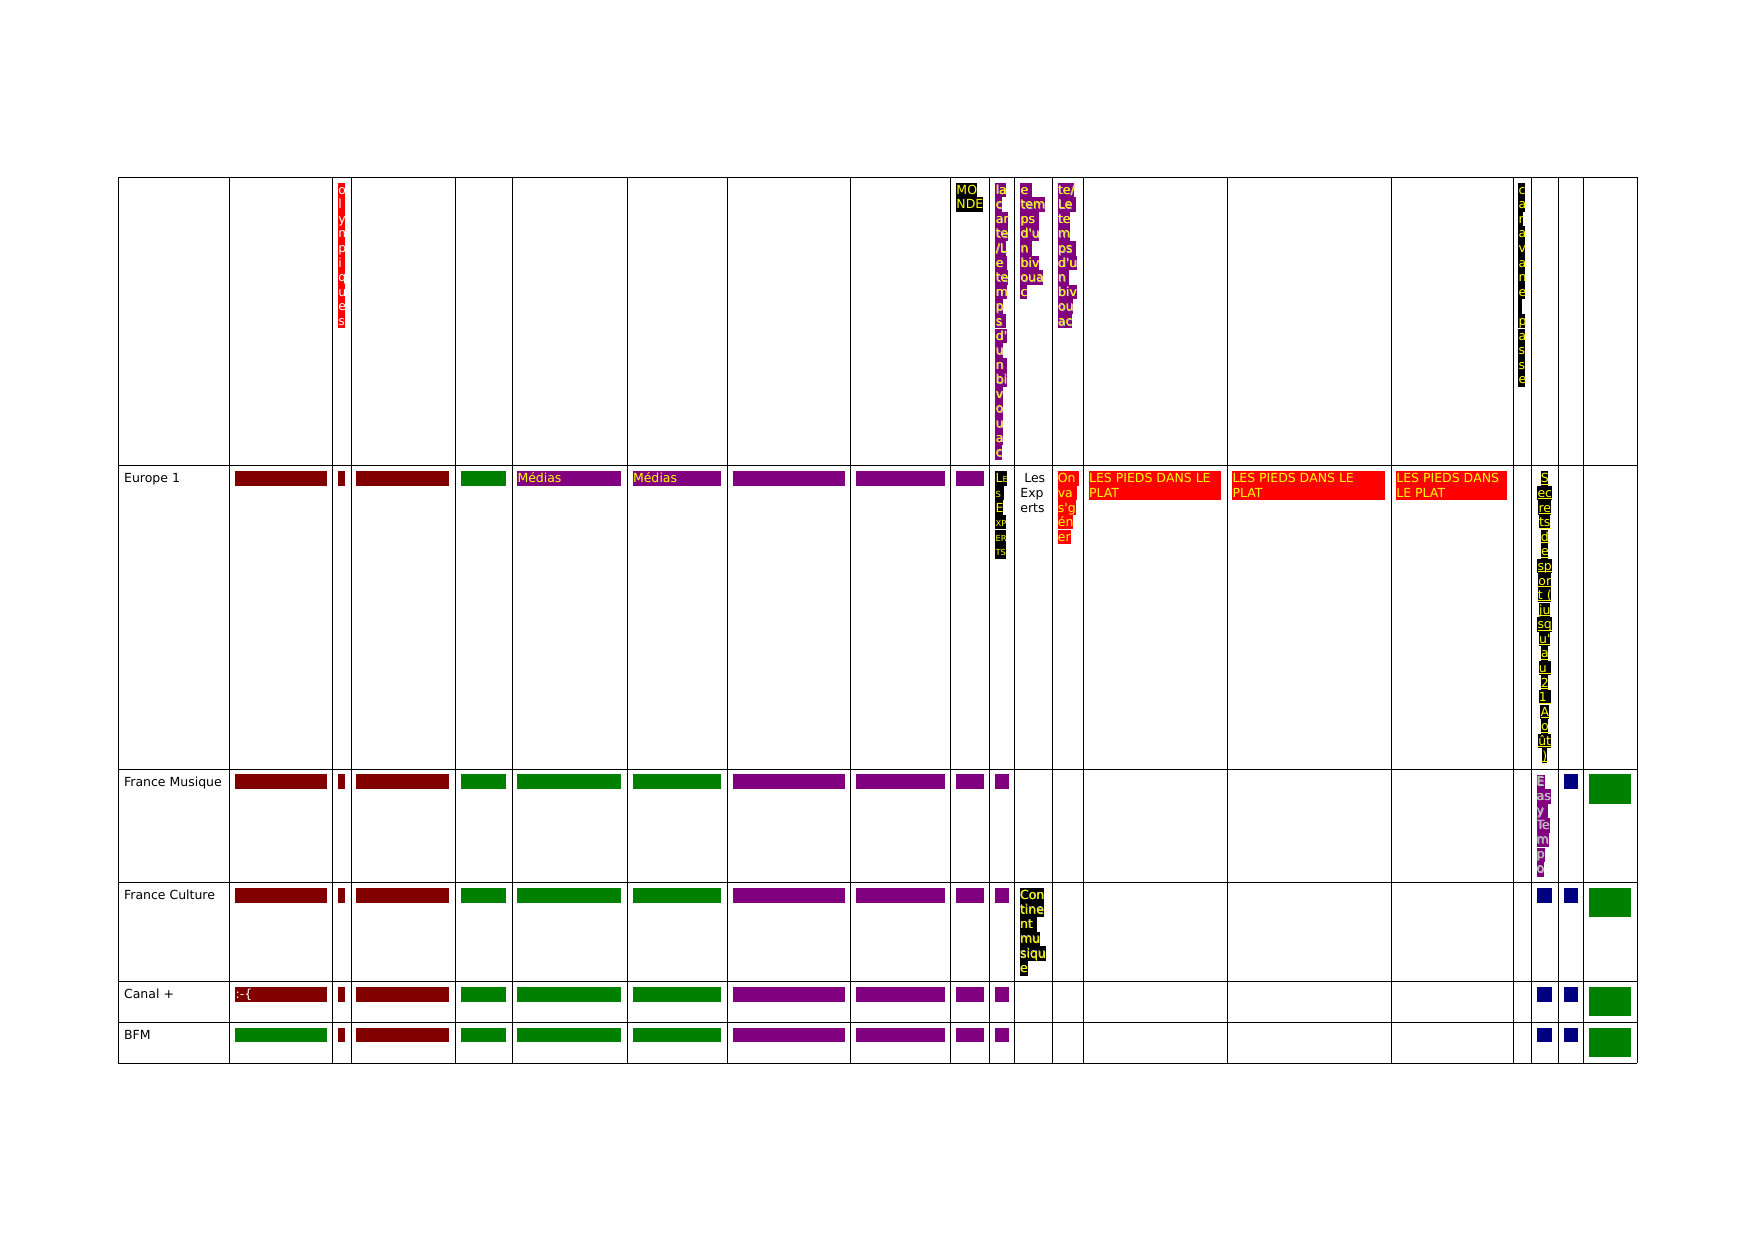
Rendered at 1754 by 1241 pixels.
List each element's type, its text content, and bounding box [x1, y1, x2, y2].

table_cell France Musique [119, 770, 229, 882]
table_cell [1392, 982, 1513, 1022]
table_cell [1584, 466, 1637, 769]
table_cell Continent musique [1015, 883, 1052, 981]
table_cell France Culture [119, 883, 229, 981]
table_cell [951, 770, 989, 882]
table_cell [1559, 883, 1583, 981]
table_cell [728, 466, 850, 769]
table_cell [628, 982, 727, 1022]
table_cell [628, 178, 727, 465]
table_cell [951, 1023, 989, 1063]
table_cell [1084, 883, 1227, 981]
table_cell [728, 1023, 850, 1063]
table_cell On va s'géner [1053, 466, 1083, 769]
table_cell [628, 1023, 727, 1063]
table_cell [1392, 1023, 1513, 1063]
table_cell Canal + [119, 982, 229, 1022]
table_cell [333, 770, 351, 882]
table_cell [456, 883, 512, 981]
table_cell [513, 1023, 627, 1063]
table_cell [456, 466, 512, 769]
table_cell [513, 770, 627, 882]
table_cell [851, 770, 950, 882]
table_cell [1532, 883, 1558, 981]
table_cell [513, 178, 627, 465]
table_cell [851, 178, 950, 465]
table_cell [352, 178, 455, 465]
table_cell [352, 466, 455, 769]
table_cell [230, 770, 332, 882]
table_cell [1532, 982, 1558, 1022]
table_cell [352, 883, 455, 981]
table_cell [1392, 178, 1513, 465]
table_cell [990, 770, 1014, 882]
table_cell [851, 466, 950, 769]
table_cell [1584, 770, 1637, 882]
table_cell [230, 1023, 332, 1063]
table_cell [456, 1023, 512, 1063]
table_cell [1053, 770, 1083, 882]
table_cell [456, 178, 512, 465]
table_cell [1584, 178, 1637, 465]
table_cell Les pieds dans le plat [1228, 466, 1391, 769]
table_cell [456, 770, 512, 882]
table_cell Easy Tempo [1532, 770, 1558, 882]
table_cell [333, 1023, 351, 1063]
table_cell [1514, 982, 1531, 1022]
table_cell Les pieds dans le plat [1392, 466, 1513, 769]
table_cell [951, 466, 989, 769]
table_cell [333, 883, 351, 981]
table_cell olympiques [333, 178, 351, 465]
table_cell [1053, 1023, 1083, 1063]
table_cell [851, 982, 950, 1022]
table_cell [230, 466, 332, 769]
table_cell Les pieds dans le plat [1084, 466, 1227, 769]
table_cell [728, 883, 850, 981]
table_cell [728, 770, 850, 882]
table_cell [1392, 770, 1513, 882]
table_cell [1053, 883, 1083, 981]
table_cell [1228, 770, 1391, 882]
table_cell [1015, 1023, 1052, 1063]
table_cell [352, 982, 455, 1022]
table_cell [1559, 770, 1583, 882]
table_cell Les Experts [1015, 466, 1052, 769]
table_cell [1228, 982, 1391, 1022]
table_cell [352, 1023, 455, 1063]
table_cell [456, 982, 512, 1022]
table_cell [513, 883, 627, 981]
table_cell [513, 982, 627, 1022]
table_cell e temps d'un bivouac [1015, 178, 1052, 465]
table_cell [1514, 1023, 1531, 1063]
table_cell [1584, 982, 1637, 1022]
table_cell te/Le temps d'un bivouac [1053, 178, 1083, 465]
table_cell Médias [628, 466, 727, 769]
table_cell [990, 982, 1014, 1022]
table_cell [1015, 982, 1052, 1022]
table_cell Secrets de sport (jusqu'au 21 Août) [1532, 466, 1558, 769]
table_cell [1514, 883, 1531, 981]
table_cell [1559, 1023, 1583, 1063]
table_cell [1084, 770, 1227, 882]
table_cell [119, 178, 229, 465]
table_cell Europe 1 [119, 466, 229, 769]
table_cell BFM [119, 1023, 229, 1063]
table_cell [1584, 883, 1637, 981]
table_cell [990, 1023, 1014, 1063]
table_cell [1514, 770, 1531, 882]
table_cell [1532, 1023, 1558, 1063]
table_cell [1084, 1023, 1227, 1063]
table_cell [230, 883, 332, 981]
table_cell [1559, 982, 1583, 1022]
table_cell [1514, 466, 1531, 769]
table_cell :-{ [230, 982, 332, 1022]
table_cell [728, 982, 850, 1022]
table_cell [628, 883, 727, 981]
table_cell [1584, 1023, 1637, 1063]
table_cell [1228, 178, 1391, 465]
table_cell [990, 883, 1014, 981]
table_cell [1392, 883, 1513, 981]
table_cell [851, 883, 950, 981]
table_cell [951, 982, 989, 1022]
table_cell [1228, 1023, 1391, 1063]
table_cell [1559, 178, 1583, 465]
table_cell [851, 1023, 950, 1063]
table_cell [1559, 466, 1583, 769]
table_cell [1084, 178, 1227, 465]
table_cell la carte/Le temps d'un bivouac [990, 178, 1014, 465]
table_cell [728, 178, 850, 465]
table_cell [1053, 982, 1083, 1022]
table_cell monde [951, 178, 989, 465]
table_cell caravane passe [1514, 178, 1531, 465]
table_cell Médias [513, 466, 627, 769]
table_cell [951, 883, 989, 981]
table_cell [1015, 770, 1052, 882]
table_cell Les Experts [990, 466, 1014, 769]
table_cell [1084, 982, 1227, 1022]
table_cell [333, 982, 351, 1022]
table_cell [333, 466, 351, 769]
table_cell [628, 770, 727, 882]
table_cell [230, 178, 332, 465]
table_cell [352, 770, 455, 882]
table_cell [1228, 883, 1391, 981]
table_cell [1532, 178, 1558, 465]
